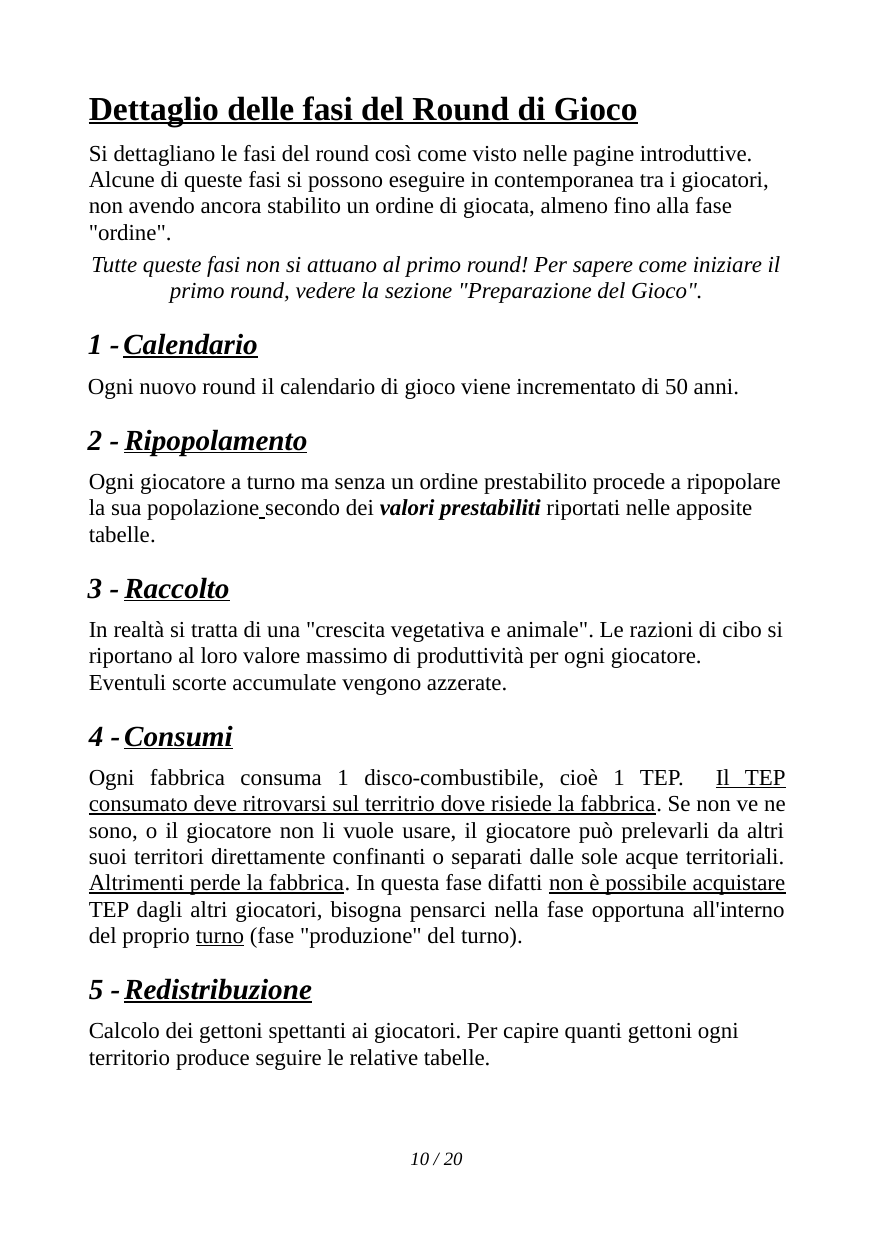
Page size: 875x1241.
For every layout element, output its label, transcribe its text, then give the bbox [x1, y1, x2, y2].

text Ogni nuovo round il calendario di gioco viene incrementato di 50 anni. [88, 373, 786, 399]
subtitle Ripopolamento [87, 423, 786, 456]
text Si dettagliano le fasi del round così come visto nelle pagine introduttive. Alcune di queste fasi si possono eseguire in contemporanea tra i giocatori, non avendo ancora stabilito un ordine di giocata, almeno fino alla fase "ordine". [88, 140, 786, 245]
text Calcolo dei gettoni spettanti ai giocatori. Per capire quanti gettoni ogni territorio produce seguire le relative tabelle. [88, 1017, 786, 1070]
subtitle Raccolto [87, 571, 786, 604]
subtitle Dettaglio delle fasi del Round di Gioco [88, 88, 786, 127]
text In realtà si tratta di una "crescita vegetativa e animale". Le razioni di cibo si riportano al loro valore massimo di produttività per ogni giocatore. Eventuli scorte accumulate vengono azzerate. [88, 616, 786, 695]
subtitle Redistribuzione [88, 972, 786, 1006]
text Ogni fabbrica consuma 1 disco-combustibile, cioè 1 TEP. Il TEP consumato deve ritrovarsi sul territrio dove risiede la fabbrica. Se non ve ne sono, o il giocatore non li vuole usare, il giocatore può prelevarli da altri suoi territori direttamente confinanti o separati dalle sole acque territoriali. Altrimenti perde la fabbrica. In questa fase difatti non è possibile acquistare TEP dagli altri giocatori, bisogna pensarci nella fase opportuna all'interno del proprio turno (fase "produzione" del turno). [88, 764, 786, 948]
subtitle Calendario [88, 327, 786, 361]
subtitle Consumi [88, 719, 786, 752]
text Tutte queste fasi non si attuano al primo round! Per sapere come iniziare il primo round, vedere la sezione "Preparazione del Gioco". [88, 251, 786, 304]
text Ogni giocatore a turno ma senza un ordine prestabilito procede a ripopolare la sua popolazione secondo dei valori prestabiliti riportati nelle apposite tabelle. [88, 468, 786, 547]
